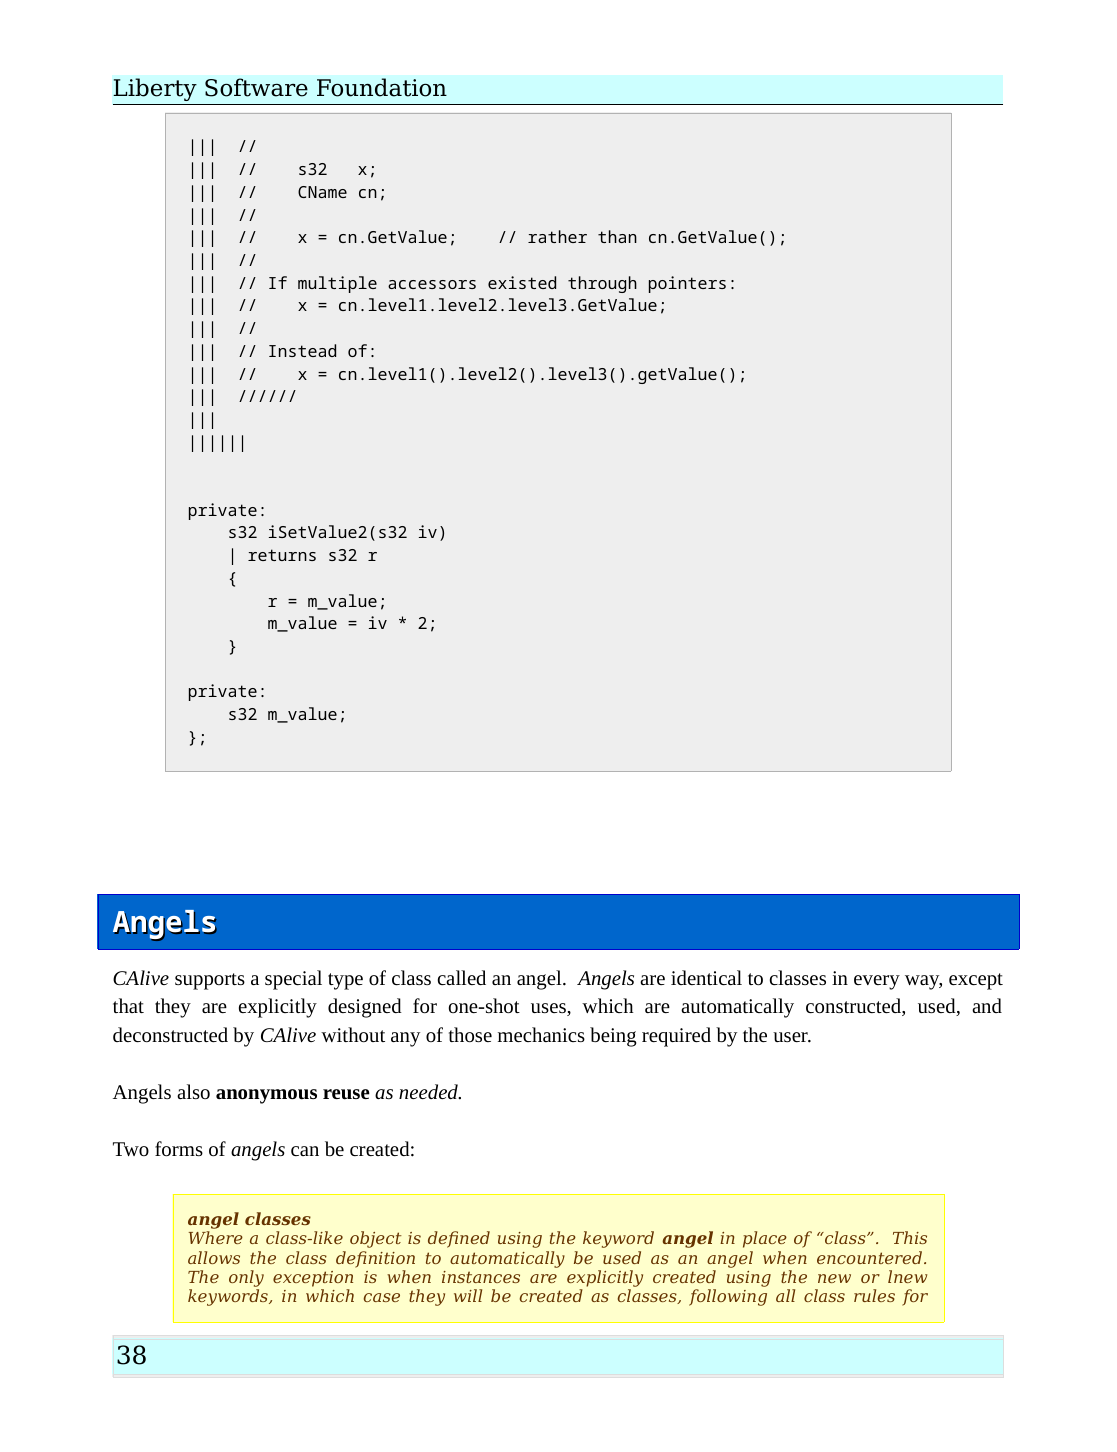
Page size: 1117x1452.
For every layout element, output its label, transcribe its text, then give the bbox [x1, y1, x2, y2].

text ||| // ||| // s32 x; ||| // CName cn; ||| // ||| // x = cn.GetValue; // rather than cn.GetValue(); ||| // ||| // If multiple accessors existed through pointers: ||| // x = cn.level1.level2.level3.GetValue; ||| // ||| // Instead of: ||| // x = cn.level1().level2().level3().getValue(); ||| ////// ||| |||||| private: s32 iSetValue2(s32 iv) | returns s32 r { r = m_value; m_value = iv * 2; } private: s32 m_value; }; [166, 114, 951, 771]
text Angels also anonymous reuse as needed. [112, 1080, 1003, 1104]
text CAlive supports a special type of class called an angel. Angels are identical to classes in every way, except that they are explicitly designed for one-shot uses, which are automatically constructed, used, and deconstructed by CAlive without any of those mechanics being required by the user. [112, 966, 1003, 1047]
subtitle Angels [99, 895, 1019, 949]
text angel classes Where a class-like object is defined using the keyword angel in place of “class”. This allows the class definition to automatically be used as an angel when encountered. The only exception is when instances are explicitly created using the new or lnew keywords, in which case they will be created as classes, following all class rules for [174, 1195, 944, 1322]
text Two forms of angels can be created: [112, 1137, 1003, 1161]
